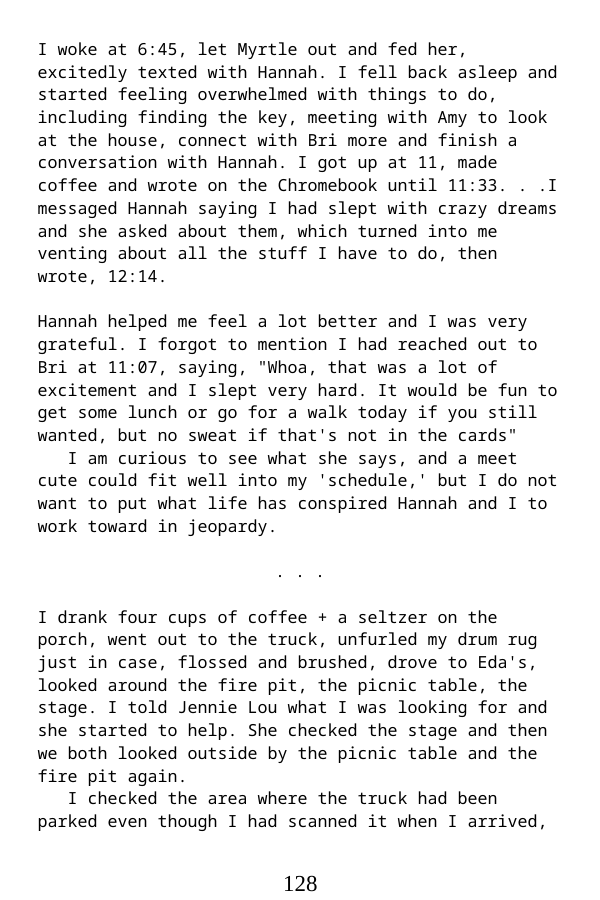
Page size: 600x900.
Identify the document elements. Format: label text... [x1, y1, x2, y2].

text I am curious to see what she says, and a meet cute could fit well into my 'schedule,' but I do not want to put what life has conspired Hannah and I to work toward in jeopardy. [37, 446, 562, 537]
text I drank four cups of coffee + a seltzer on the porch, went out to the truck, unfurled my drum rug just in case, flossed and brushed, drove to Eda's, looked around the fire pit, the picnic table, the stage. I told Jennie Lou what I was looking for and she started to help. She checked the stage and then we both looked outside by the picnic table and the fire pit again. [37, 605, 562, 787]
text Hannah helped me feel a lot better and I was very grateful. I forgot to mention I had reached out to Bri at 11:07, saying, "Whoa, that was a lot of excitement and I slept very hard. It would be fun to get some lunch or go for a walk today if you still wanted, but no sweat if that's not in the cards" [37, 310, 562, 446]
text I checked the area where the truck had been parked even though I had scanned it when I arrived, [37, 787, 562, 832]
text . . . [37, 560, 562, 582]
text I woke at 6:45, let Myrtle out and fed her, excitedly texted with Hannah. I fell back asleep and started feeling overwhelmed with things to do, including finding the key, meeting with Amy to look at the house, connect with Bri more and finish a conversation with Hannah. I got up at 11, made coffee and wrote on the Chromebook until 11:33. . .I messaged Hannah saying I had slept with crazy dreams and she asked about them, which turned into me venting about all the stuff I have to do, then wrote, 12:14. [37, 37, 562, 287]
